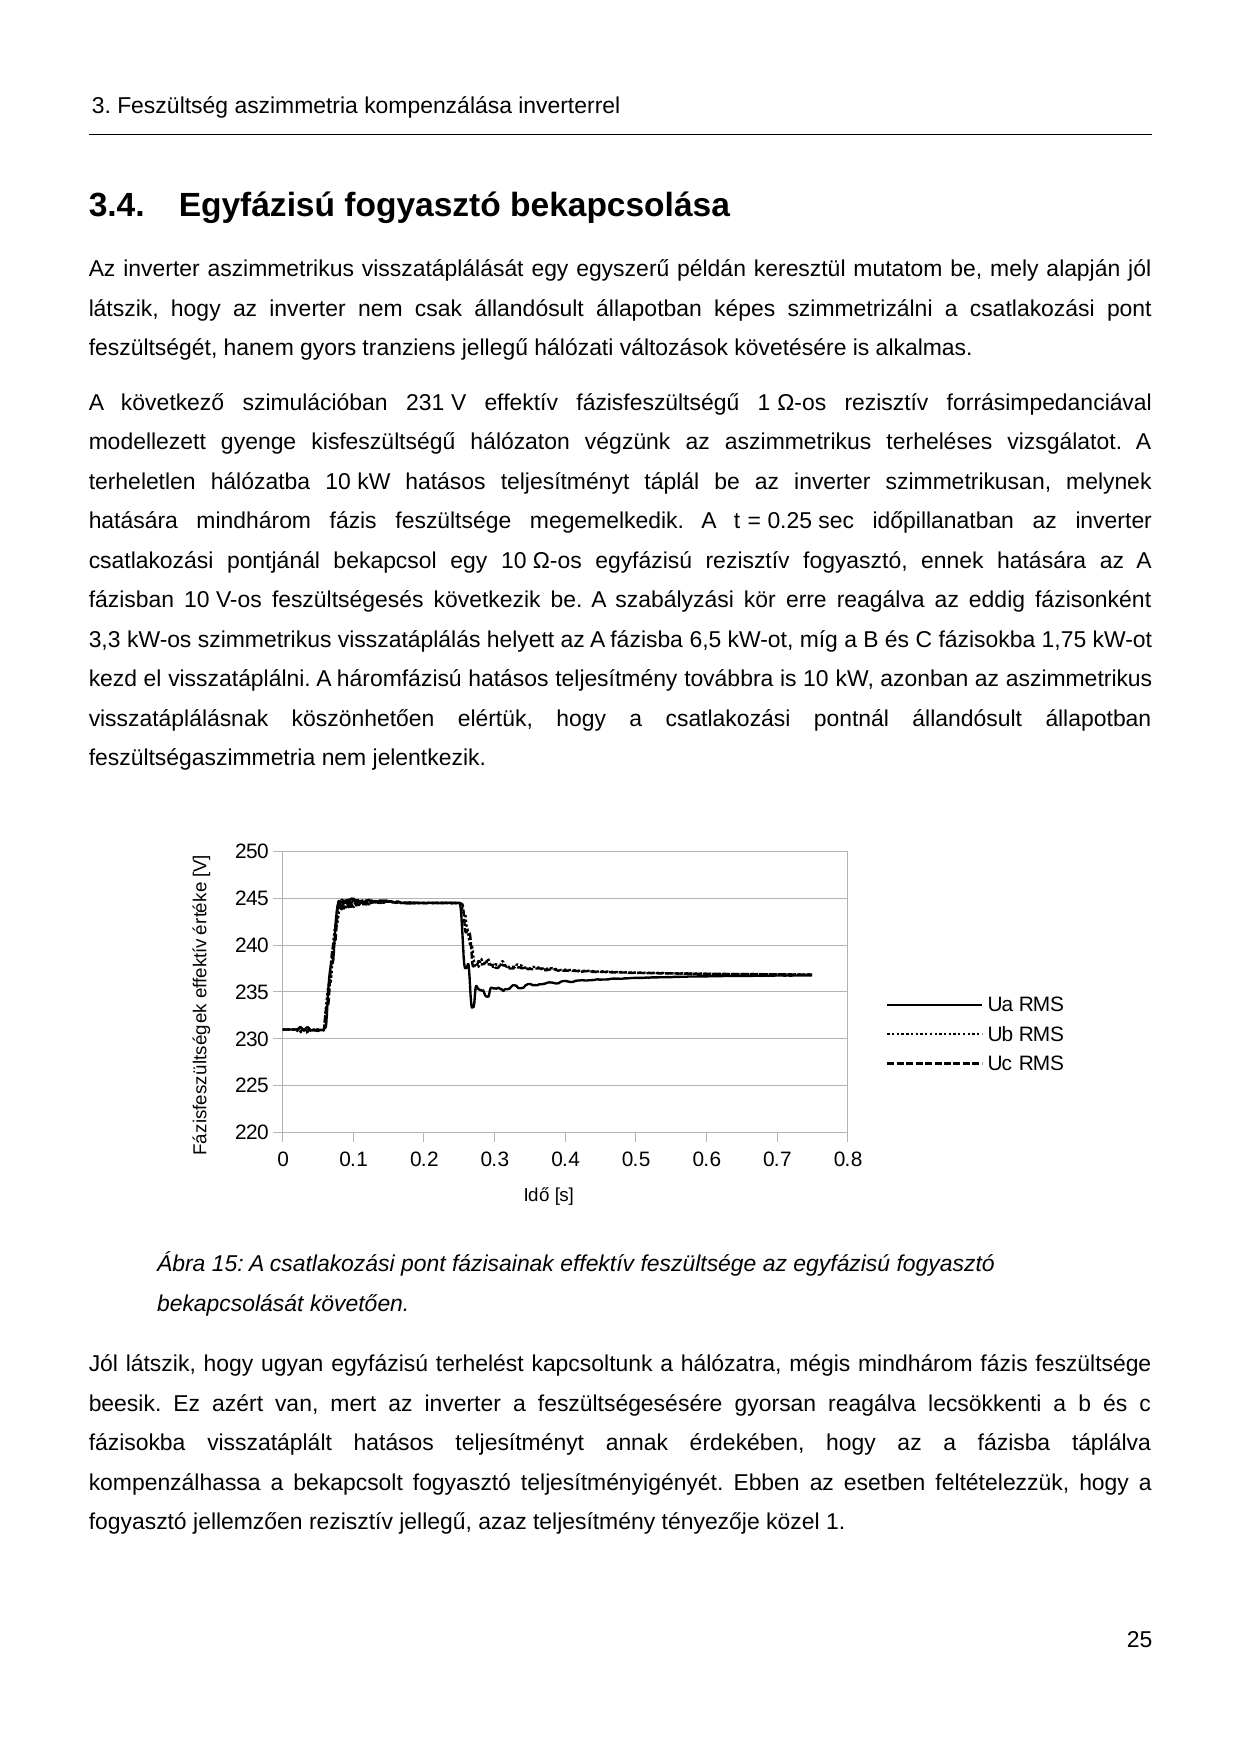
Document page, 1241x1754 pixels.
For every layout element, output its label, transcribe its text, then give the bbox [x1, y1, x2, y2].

text Jól látszik, hogy ugyan egyfázisú terhelést kapcsoltunk a hálózatra, mégis mindhárom fázis feszültsége beesik. Ez azért van, mert az inverter a feszültségesésére gyorsan reagálva lecsökkenti a b és c fázisokba visszatáplált hatásos teljesítményt annak érdekében, hogy az a fázisba táplálva kompenzálhassa a bekapcsolt fogyasztó teljesítményigényét. Ebben az esetben feltételezzük, hogy a fogyasztó jellemzően rezisztív jellegű, azaz teljesítmény tényezője közel 1. [88, 799, 1152, 1534]
subtitle Egyfázisú fogyasztó bekapcsolása [88, 185, 1152, 224]
text A következő szimulációban 231 V effektív fázisfeszültségű 1 Ω-os rezisztív forrásimpedanciával modellezett gyenge kisfeszültségű hálózaton végzünk az aszimmetrikus terheléses vizsgálatot. A terheletlen hálózatba 10 kW hatásos teljesítményt táplál be az inverter szimmetrikusan, melynek hatására mindhárom fázis feszültsége megemelkedik. A t = 0.25 sec időpillanatban az inverter csatlakozási pontjánál bekapcsol egy 10 Ω-os egyfázisú rezisztív fogyasztó, ennek hatására az A fázisban 10 V-os feszültségesés következik be. A szabályzási kör erre reagálva az eddig fázisonként 3,3 kW-os szimmetrikus visszatáplálás helyett az A fázisba 6,5 kW-ot, míg a B és C fázisokba 1,75 kW-ot kezd el visszatáplálni. A háromfázisú hatásos teljesítmény továbbra is 10 kW, azonban az aszimmetrikus visszatáplálásnak köszönhetően elértük, hogy a csatlakozási pontnál állandósult állapotban feszültségaszimmetria nem jelentkezik. [88, 389, 1152, 771]
text Az inverter aszimmetrikus visszatáplálását egy egyszerű példán keresztül mutatom be, mely alapján jól látszik, hogy az inverter nem csak állandósult állapotban képes szimmetrizálni a csatlakozási pont feszültségét, hanem gyors tranziens jellegű hálózati változások követésére is alkalmas. [88, 255, 1152, 361]
text Ábra 15: A csatlakozási pont fázisainak effektív feszültsége az egyfázisú fogyasztó bekapcsolását követően. [157, 1237, 1084, 1316]
